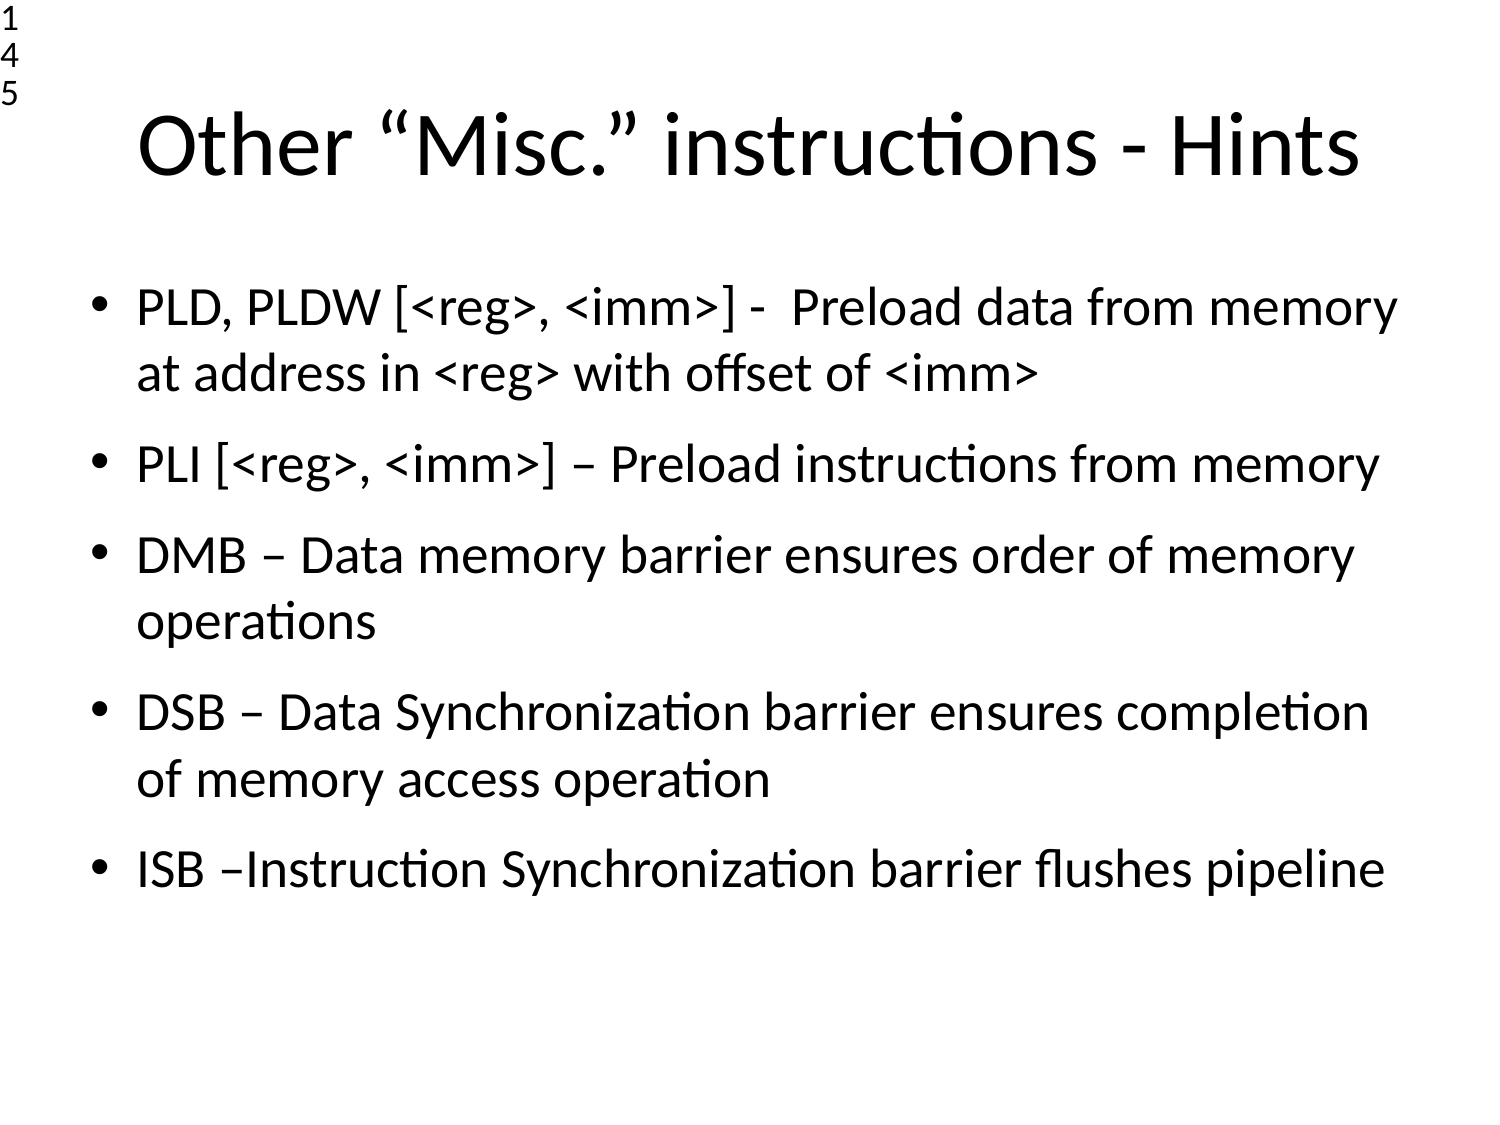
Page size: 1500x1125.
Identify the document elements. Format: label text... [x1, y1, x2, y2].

title Other “Misc.” instructions - Hints [75, 45, 1425, 233]
list PLD, PLDW [<reg>, <imm>] - Preload data from memory at address in <reg> with offset of <imm> PLI [<reg>, <imm>] – Preload instructions from memory DMB – Data memory barrier ensures order of memory operations DSB – Data Synchronization barrier ensures completion of memory access operation ISB –Instruction Synchronization barrier flushes pipeline [75, 262, 1425, 1005]
